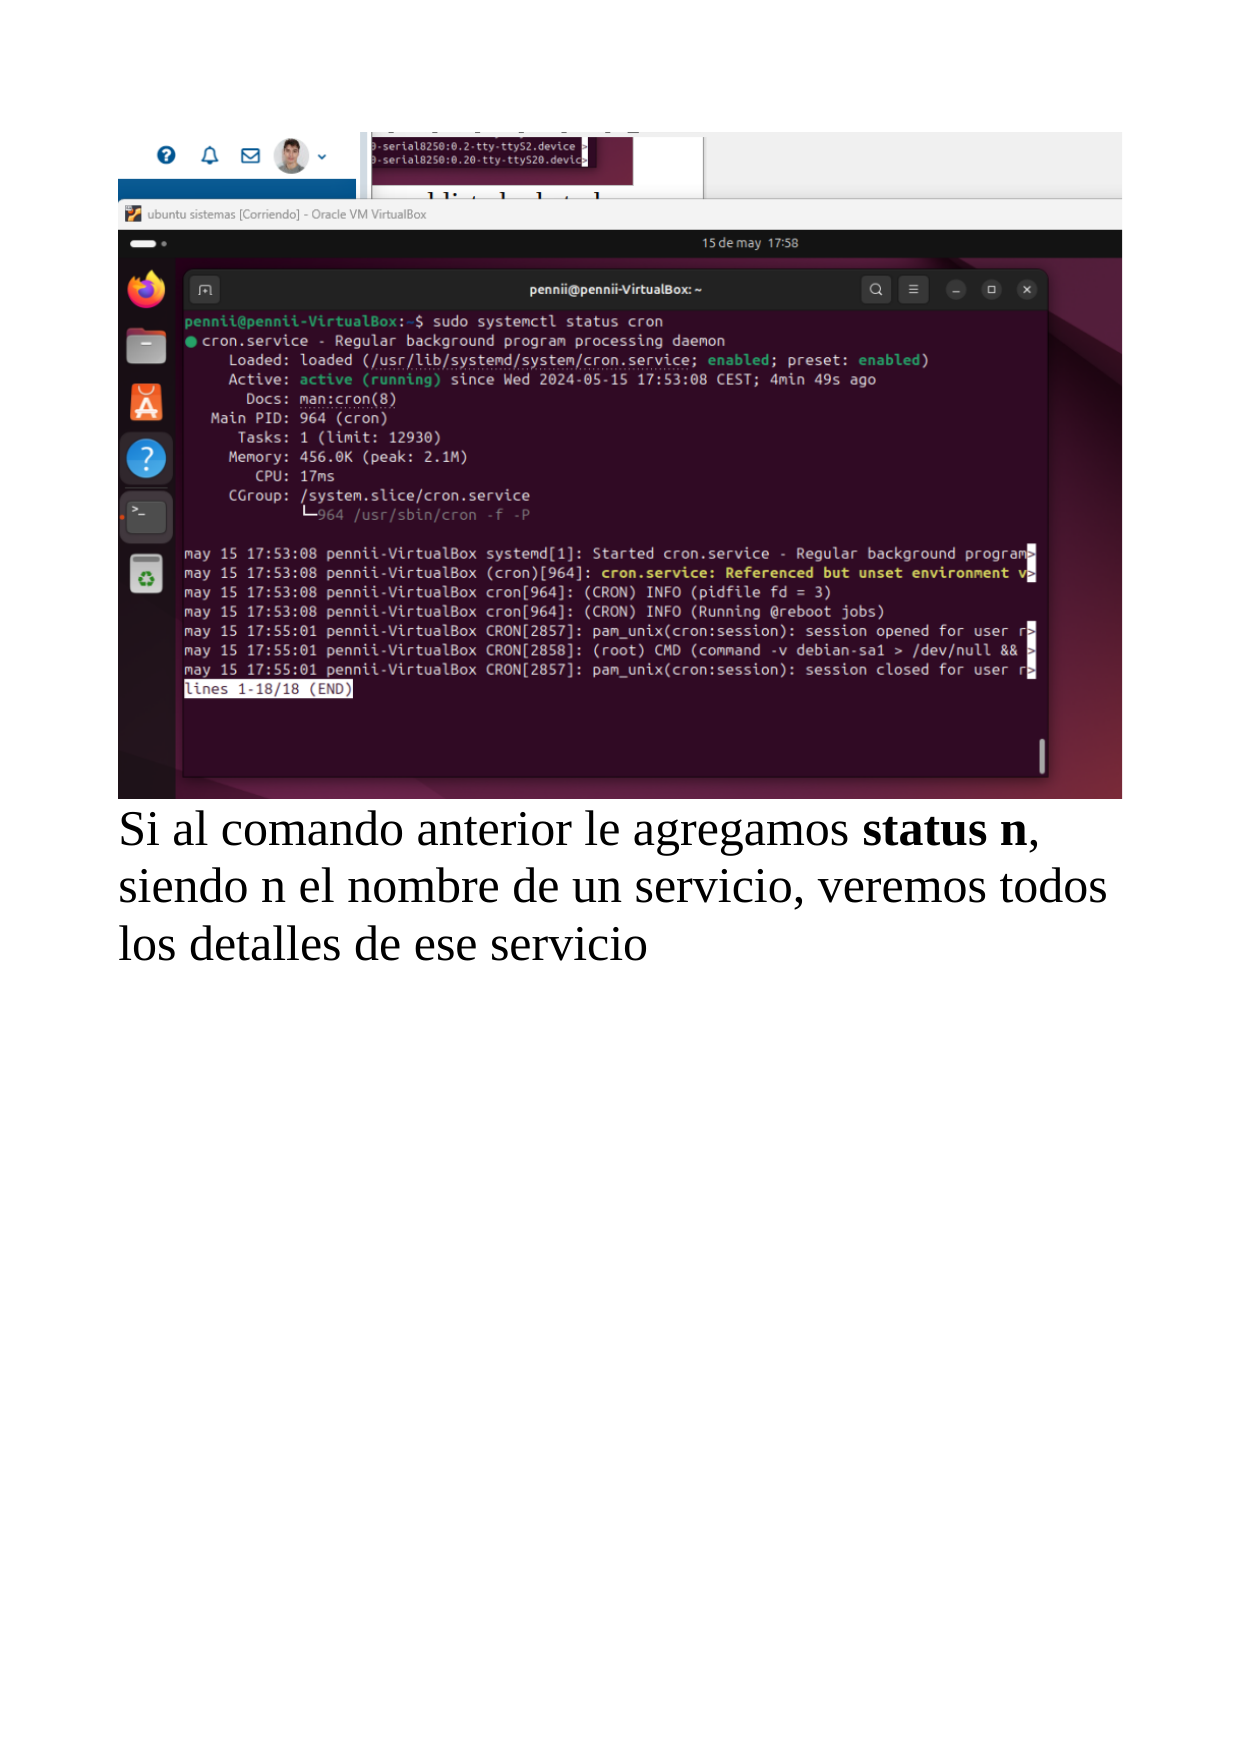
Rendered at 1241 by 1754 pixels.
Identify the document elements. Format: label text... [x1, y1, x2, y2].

text [118, 118, 1122, 132]
text Si al comando anterior le agregamos status n, siendo n el nombre de un servicio, veremos todos los detalles de ese servicio [118, 799, 1122, 971]
picture [118, 132, 1123, 799]
